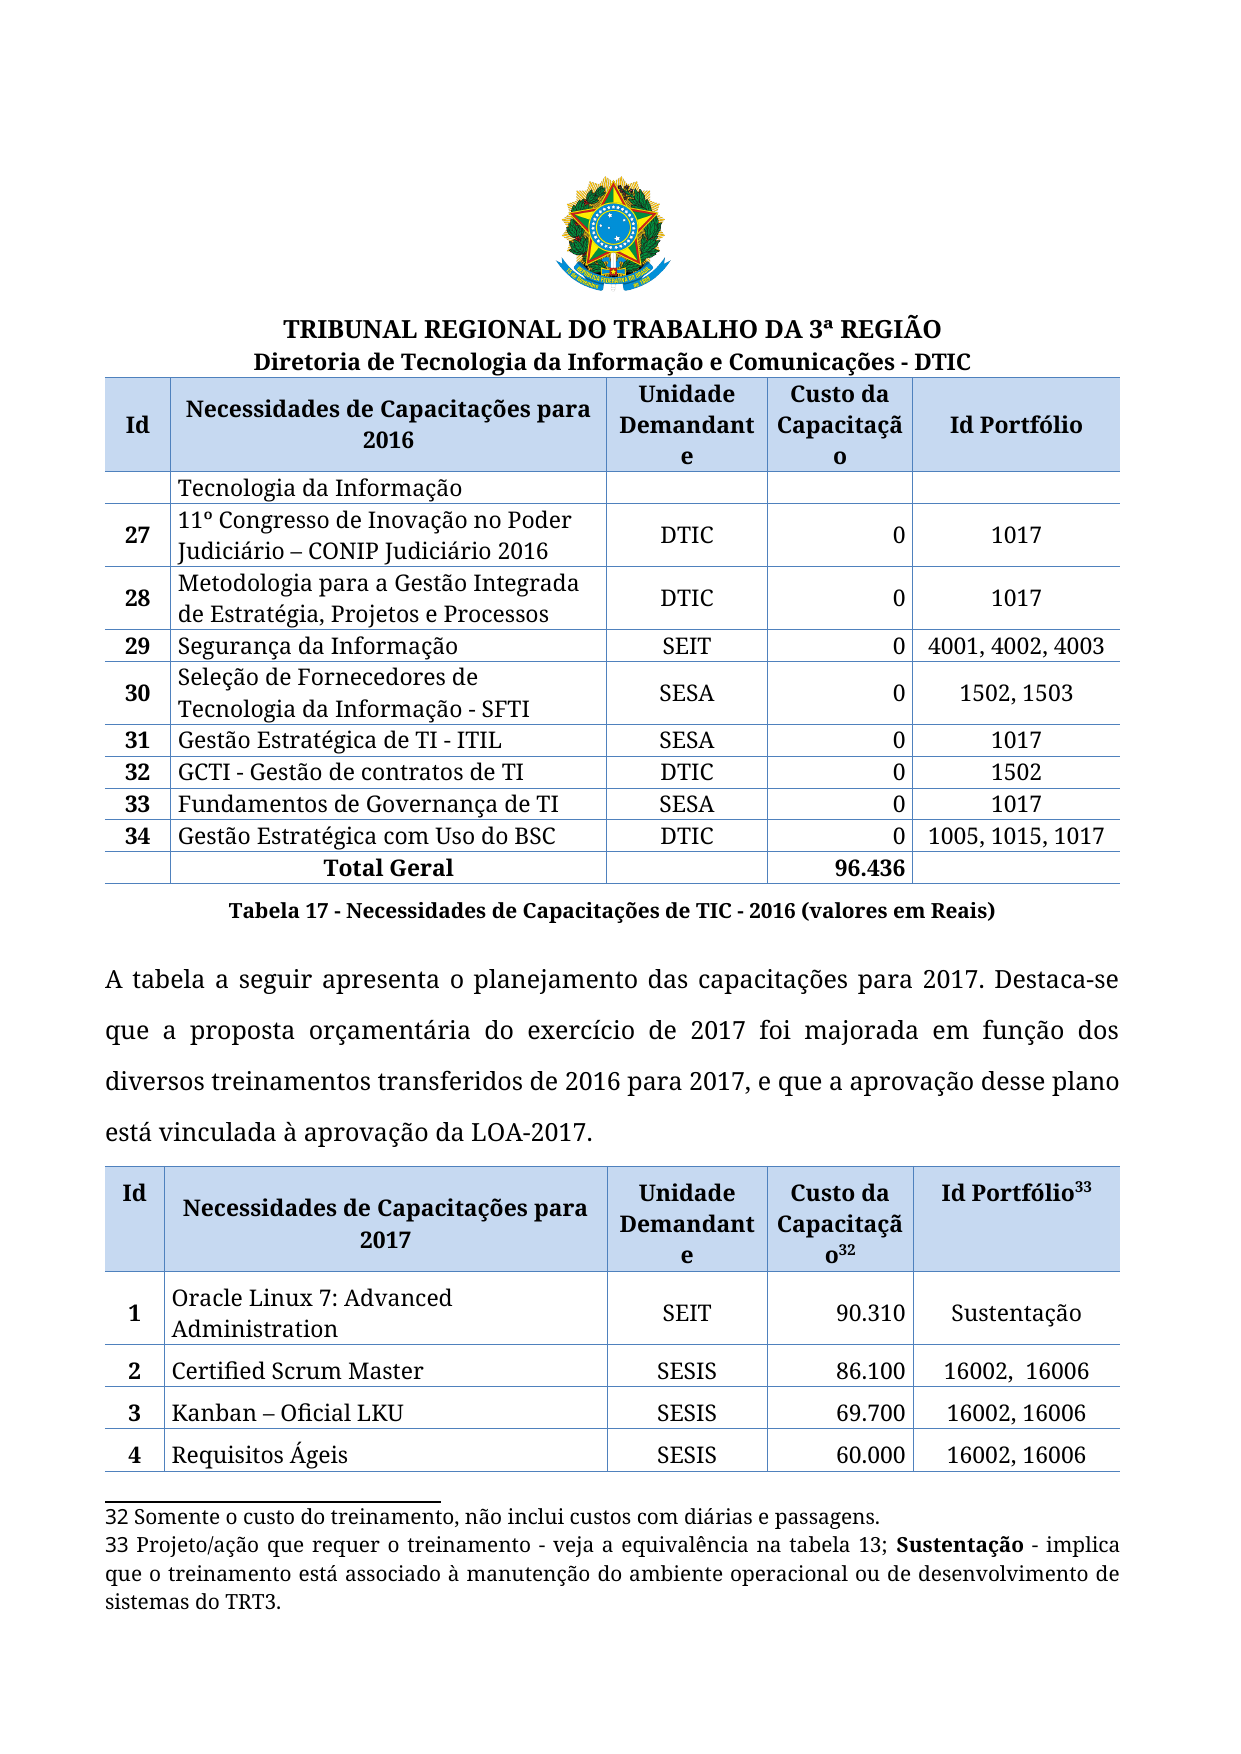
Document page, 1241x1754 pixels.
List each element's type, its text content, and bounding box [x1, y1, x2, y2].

table_cell 0 [768, 757, 912, 787]
table_cell 16002, 16006 [914, 1345, 1120, 1386]
table_cell Sustentação [914, 1272, 1120, 1344]
table_cell Metodologia para a Gestão Integrada de Estratégia, Projetos e Processos [171, 567, 606, 629]
table_header Custo da Capacitação [768, 1167, 913, 1271]
table_cell 0 [768, 504, 912, 566]
table_header Necessidades de Capacitações para 2016 [171, 378, 606, 471]
table_cell 1005, 1015, 1017 [913, 820, 1120, 851]
table_cell 16002, 16006 [914, 1429, 1120, 1471]
table_cell 1017 [913, 504, 1120, 566]
table_cell [913, 852, 1120, 883]
table_cell [607, 852, 767, 883]
table_cell 28 [105, 567, 170, 629]
table_cell 3 [105, 1387, 164, 1428]
table_cell SESIS [608, 1345, 767, 1386]
table_cell 16002, 16006 [914, 1387, 1120, 1428]
table_cell [105, 472, 170, 503]
table_cell 0 [768, 789, 912, 819]
table_cell 11º Congresso de Inovação no Poder Judiciário – CONIP Judiciário 2016 [171, 504, 606, 566]
text Tabela 17 - Necessidades de Capacitações de TIC - 2016 (valores em Reais) [105, 896, 1120, 924]
table_cell 1017 [913, 567, 1120, 629]
table_cell DTIC [607, 567, 767, 629]
table_cell 69.700 [768, 1387, 913, 1428]
table_cell DTIC [607, 504, 767, 566]
table_cell 30 [105, 662, 170, 724]
table_cell DTIC [607, 820, 767, 851]
table_header Id Portfólio [913, 378, 1120, 471]
table_cell DTIC [607, 757, 767, 787]
table_header Id [105, 378, 170, 471]
table_cell 29 [105, 630, 170, 661]
table_cell SESIS [608, 1387, 767, 1428]
text A tabela a seguir apresenta o planejamento das capacitações para 2017. Destaca-se que a proposta orçamentária do exercício de 2017 foi majorada em função dos diversos treinamentos transferidos de 2016 para 2017, e que a aprovação desse plano está vinculada à aprovação da LOA-2017. [105, 962, 1120, 1149]
table_cell 0 [768, 820, 912, 851]
table_cell 1502, 1503 [913, 662, 1120, 724]
table_header Id Portfólio [914, 1167, 1120, 1271]
table_cell 4001, 4002, 4003 [913, 630, 1120, 661]
table_cell 1017 [913, 725, 1120, 756]
table_cell SEIT [608, 1272, 767, 1344]
table_cell Seleção de Fornecedores de Tecnologia da Informação - SFTI [171, 662, 606, 724]
table_cell 1017 [913, 789, 1120, 819]
table_cell [607, 472, 767, 503]
table_cell Kanban – Oficial LKU [165, 1387, 607, 1428]
table_cell Fundamentos de Governança de TI [171, 789, 606, 819]
table_cell Certified Scrum Master [165, 1345, 607, 1386]
table_header Necessidades de Capacitações para 2017 [165, 1167, 607, 1271]
table_cell 60.000 [768, 1429, 913, 1471]
table_cell 27 [105, 504, 170, 566]
table_cell 0 [768, 662, 912, 724]
table_cell [913, 472, 1120, 503]
table_cell 33 [105, 789, 170, 819]
table_cell 1 [105, 1272, 164, 1344]
table_header Custo da Capacitação [768, 378, 912, 471]
table_cell Gestão Estratégica de TI - ITIL [171, 725, 606, 756]
table_cell SESA [607, 725, 767, 756]
table_cell 31 [105, 725, 170, 756]
table_cell 96.436 [768, 852, 912, 883]
table_header Unidade Demandante [607, 378, 767, 471]
table_cell SESA [607, 662, 767, 724]
table_header Id [105, 1167, 164, 1271]
table_header Unidade Demandante [608, 1167, 767, 1271]
table_cell 32 [105, 757, 170, 787]
table_cell [768, 472, 912, 503]
table_cell SEIT [607, 630, 767, 661]
picture [553, 175, 672, 297]
table_cell 86.100 [768, 1345, 913, 1386]
table_cell 34 [105, 820, 170, 851]
table_cell Gestão Estratégica com Uso do BSC [171, 820, 606, 851]
table_cell [105, 852, 170, 883]
table_cell Segurança da Informação [171, 630, 606, 661]
table_cell 1502 [913, 757, 1120, 787]
table_cell SESA [607, 789, 767, 819]
table_cell 0 [768, 567, 912, 629]
table_cell Oracle Linux 7: Advanced Administration [165, 1272, 607, 1344]
table_cell Tecnologia da Informação [171, 472, 606, 503]
table_cell 2 [105, 1345, 164, 1386]
table_cell 0 [768, 630, 912, 661]
table_cell GCTI - Gestão de contratos de TI [171, 757, 606, 787]
table_cell SESIS [608, 1429, 767, 1471]
table_cell 4 [105, 1429, 164, 1471]
table_cell Total Geral [171, 852, 606, 883]
table_cell 90.310 [768, 1272, 913, 1344]
table_cell Requisitos Ágeis [165, 1429, 607, 1471]
table_cell 0 [768, 725, 912, 756]
